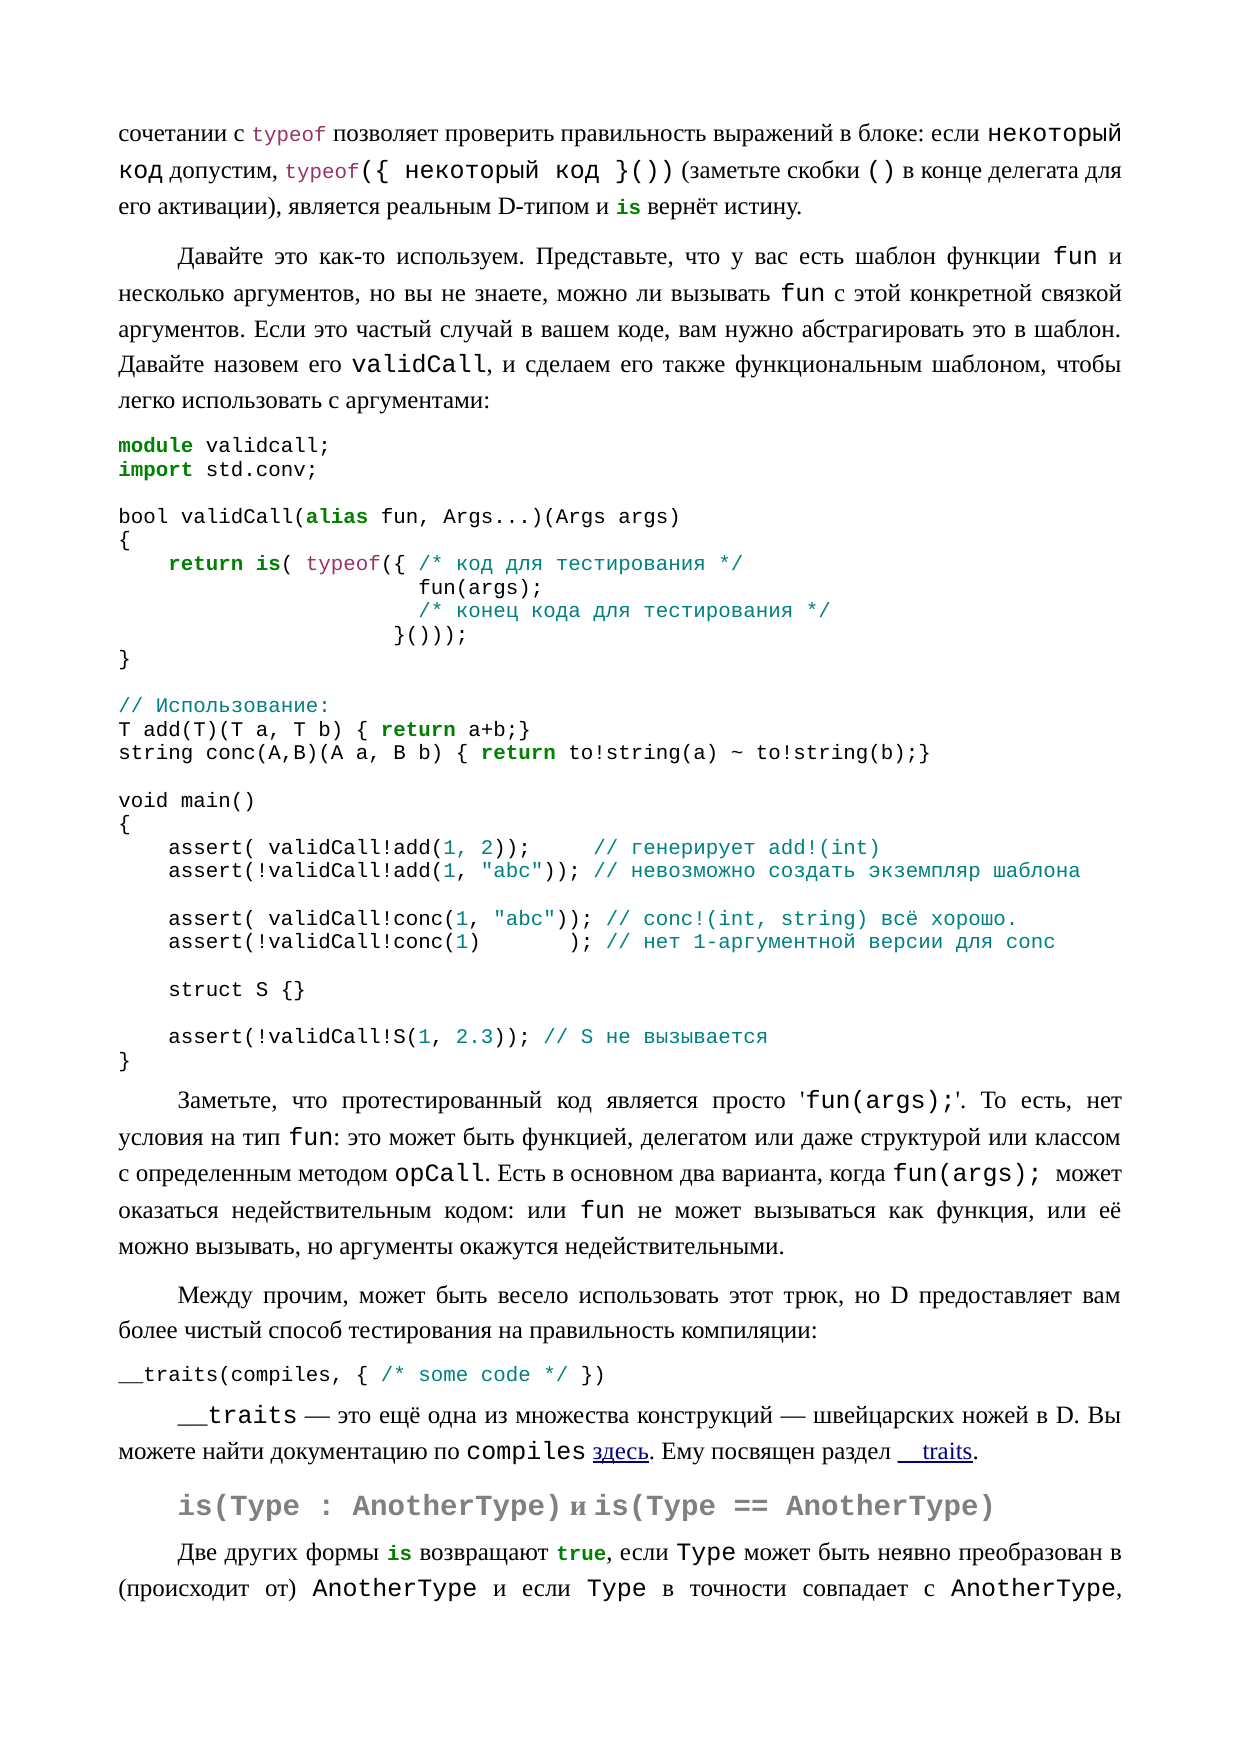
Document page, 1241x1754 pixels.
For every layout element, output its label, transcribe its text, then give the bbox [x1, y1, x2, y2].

text return is( typeof({ /* код для тестирования */ [118, 553, 1122, 577]
text { [118, 529, 1122, 553]
text { [118, 813, 1122, 837]
text } [118, 1050, 1122, 1073]
text bool validCall(alias fun, Args...)(Args args) [118, 506, 1122, 529]
text __traits(compiles, { /* some code */ }) [118, 1364, 1122, 1388]
text module validcall; [118, 435, 1122, 458]
subtitle is(Type : AnotherType) и is(Type == AnotherType) [118, 1488, 1122, 1524]
text assert( validCall!conc(1, "abc")); // conc!(int, string) всё хорошо. [118, 908, 1122, 931]
text assert( validCall!add(1, 2)); // генерирует add!(int) [118, 837, 1122, 861]
text assert(!validCall!S(1, 2.3)); // S не вызывается [118, 1026, 1122, 1050]
text }())); [118, 624, 1122, 648]
text Между прочим, может быть весело использовать этот трюк, но D предоставляет вам более чистый способ тестирования на правильность компиляции: [118, 1281, 1122, 1344]
text assert(!validCall!conc(1) ); // нет 1-аргументной версии для conc [118, 931, 1122, 955]
text T add(T)(T a, T b) { return a+b;} [118, 719, 1122, 742]
text } [118, 648, 1122, 671]
text Две других формы is возвращают true, если Type может быть неявно преобразован в (происходит от) AnotherType и если Type в точности совпадает с AnotherType, [118, 1537, 1122, 1604]
text import std.conv; [118, 458, 1122, 482]
text __traits — это ещё одна из множества конструкций — швейцарских ножей в D. Вы можете найти документацию по compiles здесь. Ему посвящен раздел __traits. [118, 1400, 1122, 1467]
text assert(!validCall!add(1, "abc")); // невозможно создать экземпляр шаблона [118, 861, 1122, 884]
text struct S {} [118, 979, 1122, 1002]
text fun(args); [118, 577, 1122, 600]
text Давайте это как-то используем. Представьте, что у вас есть шаблон функции fun и несколько аргументов, но вы не знаете, можно ли вызывать fun с этой конкретной связкой аргументов. Если это частый случай в вашем коде, вам нужно абстрагировать это в шаблон. Давайте назовем его validCall, и сделаем его также функциональным шаблоном, чтобы легко использовать с аргументами: [118, 241, 1122, 414]
text string conc(A,B)(A a, B b) { return to!string(a) ~ to!string(b);} [118, 742, 1122, 766]
text Заметьте, что протестированный код является просто 'fun(args);'. То есть, нет условия на тип fun: это может быть функцией, делегатом или даже структурой или классом с определенным методом opCall. Есть в основном два варианта, когда fun(args); может оказаться недействительным кодом: или fun не может вызываться как функция, или её можно вызывать, но аргументы окажутся недействительными. [118, 1085, 1122, 1260]
text // Использование: [118, 695, 1122, 719]
text void main() [118, 789, 1122, 813]
text сочетании с typeof позволяет проверить правильность выражений в блоке: если некоторый код допустим, typeof({ некоторый код }()) (заметьте скобки () в конце делегата для его активации), является реальным D-типом и is вернёт истину. [118, 118, 1122, 221]
text /* конец кода для тестирования */ [118, 600, 1122, 624]
